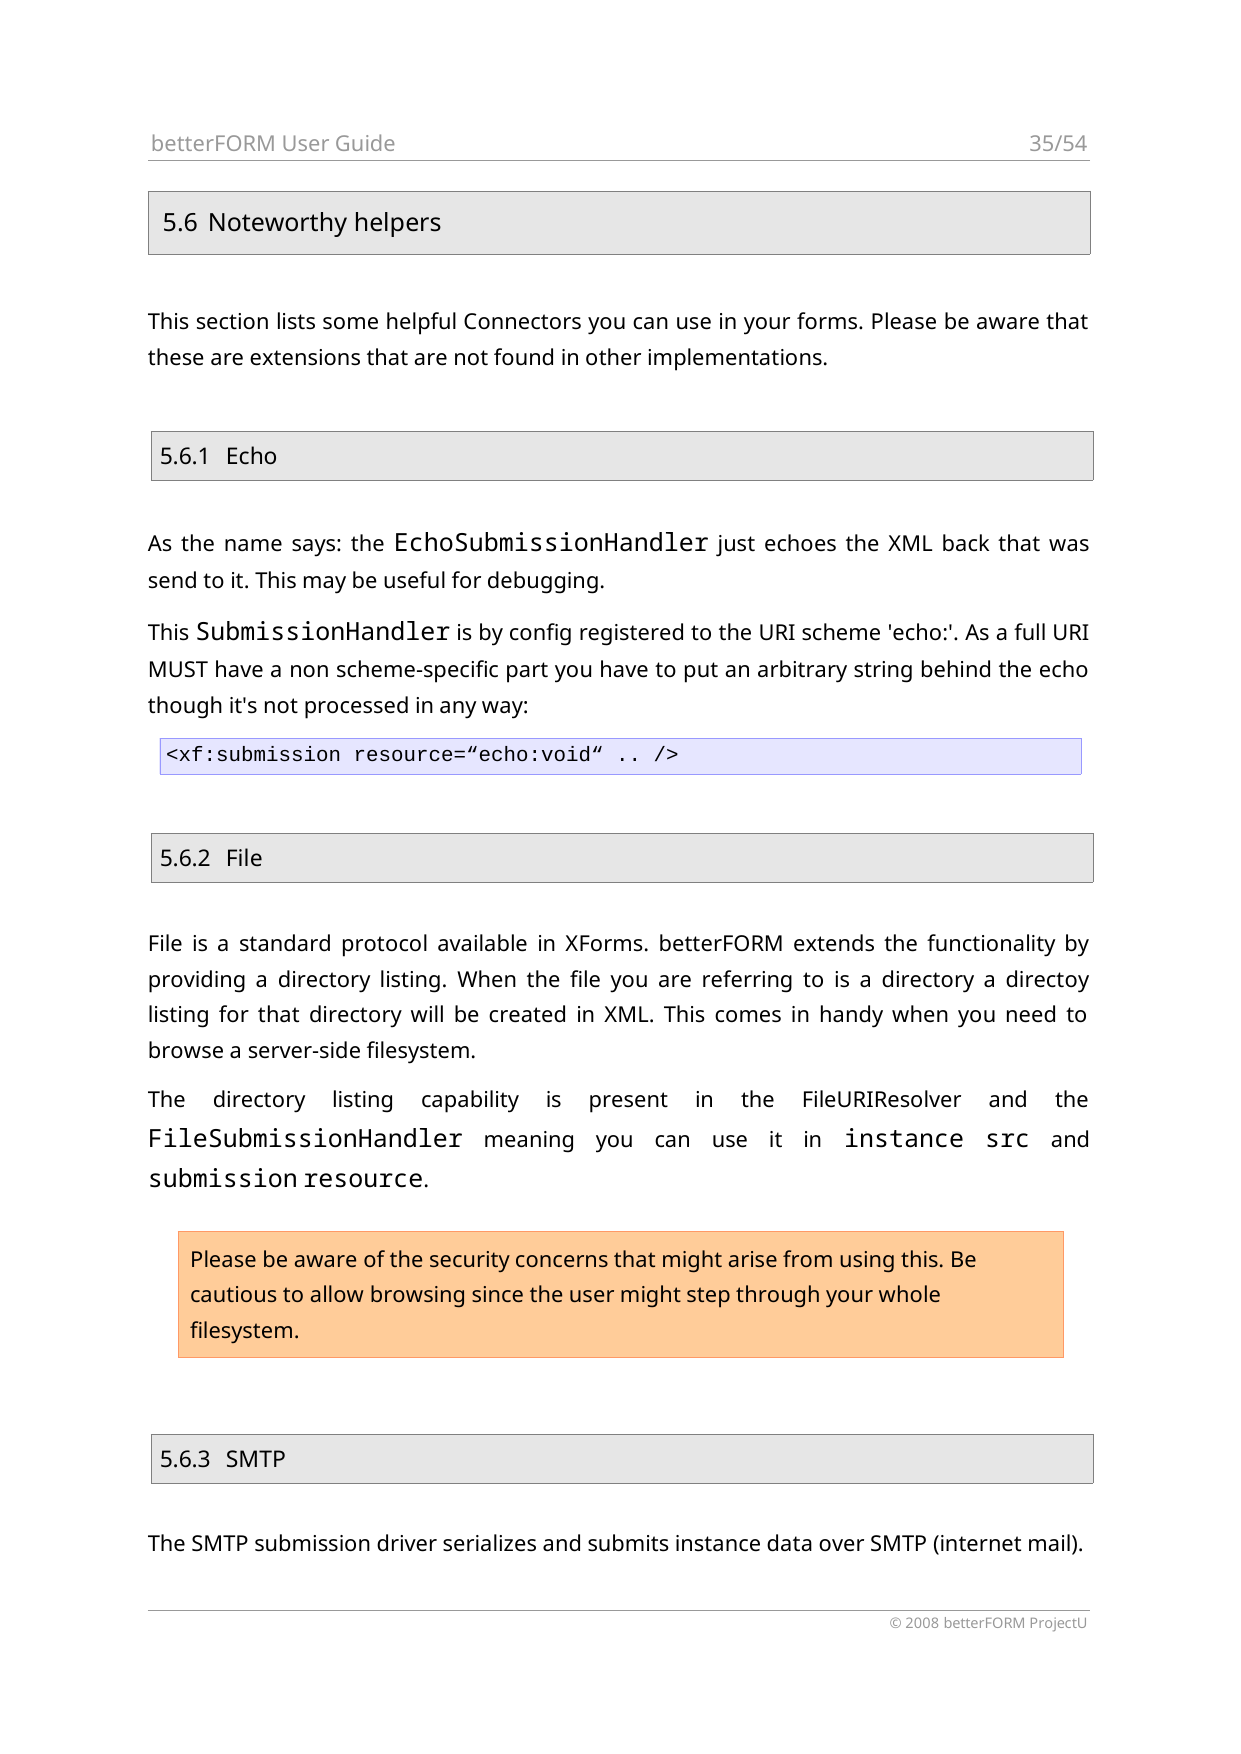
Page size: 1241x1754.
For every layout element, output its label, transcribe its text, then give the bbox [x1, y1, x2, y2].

text The SMTP submission driver serializes and submits instance data over SMTP (internet mail). [148, 1528, 1090, 1558]
text File is a standard protocol available in XForms. betterFORM extends the functionality by providing a directory listing. When the file you are referring to is a directory a directoy listing for that directory will be created in XML. This comes in handy when you need to browse a server-side filesystem. [148, 927, 1090, 1065]
text The directory listing capability is present in the FileURIResolver and the FileSubmissionHandler meaning you can use it in instance src and submission resource. [148, 1084, 1090, 1195]
text This SubmissionHandler is by config registered to the URI scheme 'echo:'. As a full URI MUST have a non scheme-specific part you have to put an arbitrary string behind the echo though it's not processed in any way: [148, 614, 1090, 719]
text <xf:submission resource=“echo:void“ .. /> [161, 739, 1081, 774]
subtitle Noteworthy helpers [149, 192, 1090, 254]
subtitle SMTP [152, 1435, 1093, 1483]
text As the name says: the EchoSubmissionHandler just echoes the XML back that was send to it. This may be useful for debugging. [148, 525, 1090, 595]
text This section lists some helpful Connectors you can use in your forms. Please be aware that these are extensions that are not found in other implementations. [148, 306, 1090, 372]
subtitle Echo [152, 432, 1093, 480]
text Please be aware of the security concerns that might arise from using this. Be cautious to allow browsing since the user might step through your whole filesystem. [179, 1232, 1063, 1357]
subtitle File [152, 834, 1093, 882]
